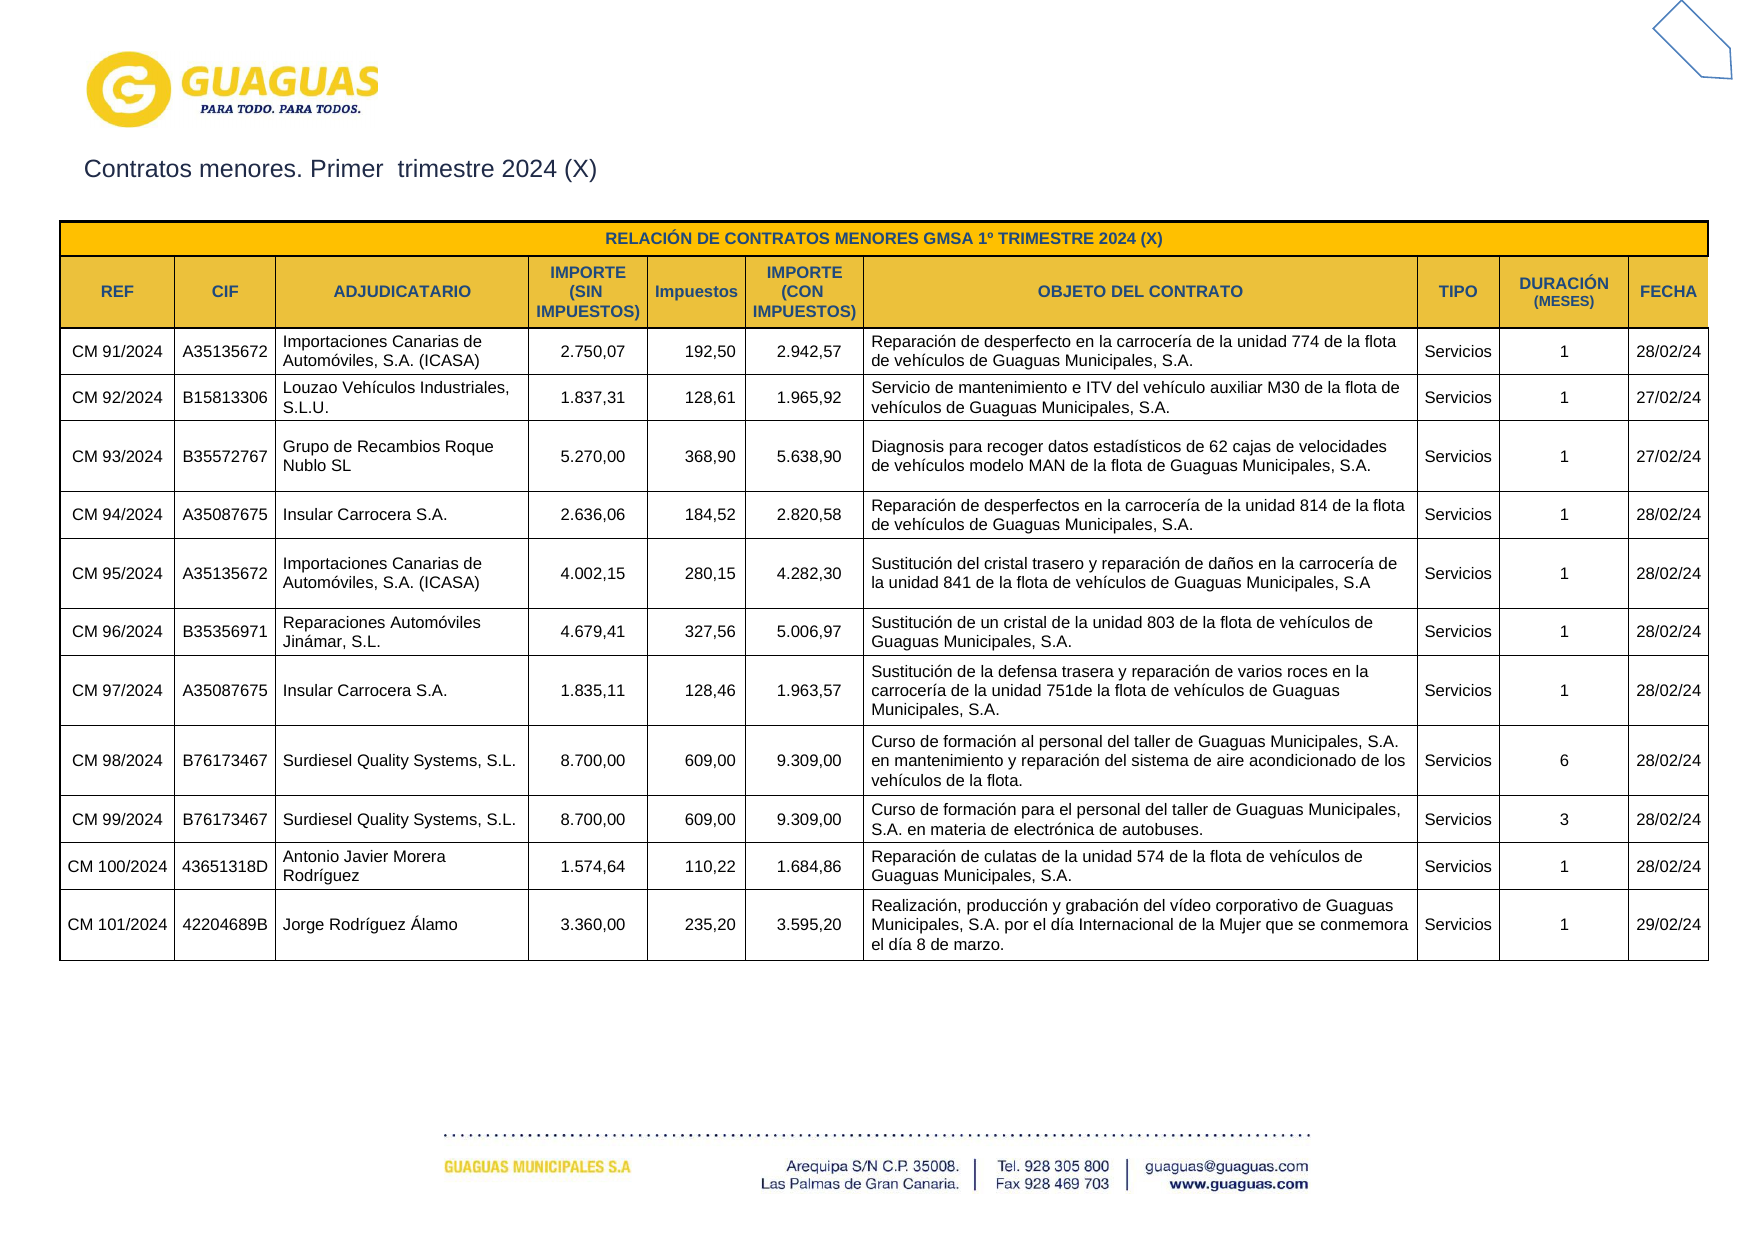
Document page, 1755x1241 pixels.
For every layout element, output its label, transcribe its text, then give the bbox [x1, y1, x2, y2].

table_cell B76173467 [175, 796, 275, 842]
table_cell Curso de formación para el personal del taller de Guaguas Municipales, S.A. en materia de electrónica de autobuses. [864, 796, 1417, 842]
table_cell 2.750,07 [529, 329, 647, 373]
table_cell CM 101/2024 [61, 890, 174, 959]
table_cell Servicios [1418, 421, 1499, 491]
table_cell B15813306 [175, 375, 275, 420]
table_cell CM 98/2024 [61, 726, 174, 795]
table_cell 327,56 [648, 609, 745, 655]
table_cell 8.700,00 [529, 796, 647, 842]
table_cell Servicios [1418, 796, 1499, 842]
table_cell CIF [175, 257, 275, 327]
table_cell FECHA [1629, 257, 1708, 327]
table_cell Importaciones Canarias de Automóviles, S.A. (ICASA) [276, 539, 528, 608]
table_cell Insular Carrocera S.A. [276, 492, 528, 538]
table_cell OBJETO DEL CONTRATO [864, 257, 1417, 327]
table_cell Surdiesel Quality Systems, S.L. [276, 726, 528, 795]
table_cell 1 [1500, 375, 1628, 420]
table_cell A35087675 [175, 656, 275, 725]
table_cell CM 91/2024 [61, 329, 174, 373]
table_cell 28/02/24 [1629, 656, 1708, 725]
table_cell Sustitución de la defensa trasera y reparación de varios roces en la carrocería de la unidad 751de la flota de vehículos de Guaguas Municipales, S.A. [864, 656, 1417, 725]
table_cell B35572767 [175, 421, 275, 491]
table_cell 1.574,64 [529, 843, 647, 889]
table_cell Servicios [1418, 726, 1499, 795]
table_cell 4.002,15 [529, 539, 647, 608]
table_cell 2.820,58 [746, 492, 863, 538]
table_cell DURACIÓN (MESES) [1500, 257, 1628, 327]
table_cell 4.679,41 [529, 609, 647, 655]
table_cell Servicios [1418, 656, 1499, 725]
table_cell Insular Carrocera S.A. [276, 656, 528, 725]
table_cell 235,20 [648, 890, 745, 959]
table_cell 609,00 [648, 796, 745, 842]
table_cell 1 [1500, 539, 1628, 608]
table_cell 9.309,00 [746, 726, 863, 795]
table_cell Servicios [1418, 539, 1499, 608]
table_cell 1 [1500, 609, 1628, 655]
table_cell 42204689B [175, 890, 275, 959]
table_cell 28/02/24 [1629, 796, 1708, 842]
table_cell Reparaciones Automóviles Jinámar, S.L. [276, 609, 528, 655]
table_cell 3.360,00 [529, 890, 647, 959]
table_cell 4.282,30 [746, 539, 863, 608]
table_cell Reparación de culatas de la unidad 574 de la flota de vehículos de Guaguas Municipales, S.A. [864, 843, 1417, 889]
table_cell 1 [1500, 421, 1628, 491]
table_header RELACIÓN DE CONTRATOS MENORES GMSA 1º TRIMESTRE 2024 (X) [61, 223, 1707, 255]
table_cell 28/02/24 [1629, 492, 1708, 538]
table_cell 28/02/24 [1629, 329, 1708, 373]
table_cell 184,52 [648, 492, 745, 538]
table_cell B35356971 [175, 609, 275, 655]
table_cell CM 93/2024 [61, 421, 174, 491]
table_cell Louzao Vehículos Industriales, S.L.U. [276, 375, 528, 420]
table_cell Servicios [1418, 375, 1499, 420]
table_cell CM 100/2024 [61, 843, 174, 889]
table_cell Servicios [1418, 843, 1499, 889]
table_cell 1.684,86 [746, 843, 863, 889]
table_cell Sustitución de un cristal de la unidad 803 de la flota de vehículos de Guaguas Municipales, S.A. [864, 609, 1417, 655]
table_cell IMPORTE (SIN IMPUESTOS) [529, 257, 647, 327]
text Contratos menores. Primer trimestre 2024 (X) [84, 154, 1694, 183]
table_cell CM 92/2024 [61, 375, 174, 420]
table_cell 1 [1500, 843, 1628, 889]
table_cell 27/02/24 [1629, 375, 1708, 420]
table_cell 28/02/24 [1629, 609, 1708, 655]
table_cell 1 [1500, 329, 1628, 373]
table_cell CM 99/2024 [61, 796, 174, 842]
table_cell Servicios [1418, 492, 1499, 538]
table_cell Curso de formación al personal del taller de Guaguas Municipales, S.A. en mantenimiento y reparación del sistema de aire acondicionado de los vehículos de la flota. [864, 726, 1417, 795]
table_cell 1.965,92 [746, 375, 863, 420]
table_cell REF [61, 257, 174, 327]
table_cell 5.270,00 [529, 421, 647, 491]
table_cell 8.700,00 [529, 726, 647, 795]
table_cell 1.837,31 [529, 375, 647, 420]
table_cell 2.942,57 [746, 329, 863, 373]
table_cell 3.595,20 [746, 890, 863, 959]
table_cell B76173467 [175, 726, 275, 795]
table_cell 609,00 [648, 726, 745, 795]
table_cell A35087675 [175, 492, 275, 538]
table_cell 280,15 [648, 539, 745, 608]
table_cell 1.963,57 [746, 656, 863, 725]
table_cell 6 [1500, 726, 1628, 795]
table_cell CM 95/2024 [61, 539, 174, 608]
table_cell Antonio Javier Morera Rodríguez [276, 843, 528, 889]
table_cell 2.636,06 [529, 492, 647, 538]
table_cell Sustitución del cristal trasero y reparación de daños en la carrocería de la unidad 841 de la flota de vehículos de Guaguas Municipales, S.A [864, 539, 1417, 608]
table_cell 1.835,11 [529, 656, 647, 725]
table_cell A35135672 [175, 539, 275, 608]
table_cell Reparación de desperfectos en la carrocería de la unidad 814 de la flota de vehículos de Guaguas Municipales, S.A. [864, 492, 1417, 538]
table_cell 28/02/24 [1629, 843, 1708, 889]
table_cell CM 96/2024 [61, 609, 174, 655]
table_cell 1 [1500, 492, 1628, 538]
table_cell 1 [1500, 890, 1628, 959]
table_cell Servicio de mantenimiento e ITV del vehículo auxiliar M30 de la flota de vehículos de Guaguas Municipales, S.A. [864, 375, 1417, 420]
table_cell Reparación de desperfecto en la carrocería de la unidad 774 de la flota de vehículos de Guaguas Municipales, S.A. [864, 329, 1417, 373]
table_cell 5.006,97 [746, 609, 863, 655]
table_cell Servicios [1418, 329, 1499, 373]
table_cell TIPO [1418, 257, 1499, 327]
table_cell 28/02/24 [1629, 726, 1708, 795]
table_cell 43651318D [175, 843, 275, 889]
table_cell 28/02/24 [1629, 539, 1708, 608]
table_cell Servicios [1418, 890, 1499, 959]
table_cell 368,90 [648, 421, 745, 491]
table_cell 192,50 [648, 329, 745, 373]
table_cell 128,61 [648, 375, 745, 420]
table_cell CM 94/2024 [61, 492, 174, 538]
table_cell Surdiesel Quality Systems, S.L. [276, 796, 528, 842]
table_cell Diagnosis para recoger datos estadísticos de 62 cajas de velocidades de vehículos modelo MAN de la flota de Guaguas Municipales, S.A. [864, 421, 1417, 491]
table_cell Importaciones Canarias de Automóviles, S.A. (ICASA) [276, 329, 528, 373]
table_cell Grupo de Recambios Roque Nublo SL [276, 421, 528, 491]
table_cell Servicios [1418, 609, 1499, 655]
table_cell 110,22 [648, 843, 745, 889]
table_cell ADJUDICATARIO [276, 257, 528, 327]
table_cell Jorge Rodríguez Álamo [276, 890, 528, 959]
table_cell A35135672 [175, 329, 275, 373]
table_cell 5.638,90 [746, 421, 863, 491]
table_cell IMPORTE (CON IMPUESTOS) [746, 257, 863, 327]
table_cell 128,46 [648, 656, 745, 725]
table_cell Impuestos [648, 257, 745, 327]
table_cell 27/02/24 [1629, 421, 1708, 491]
table_cell CM 97/2024 [61, 656, 174, 725]
table_cell Realización, producción y grabación del vídeo corporativo de Guaguas Municipales, S.A. por el día Internacional de la Mujer que se conmemora el día 8 de marzo. [864, 890, 1417, 959]
table_cell 1 [1500, 656, 1628, 725]
table_cell 29/02/24 [1629, 890, 1708, 959]
table_cell 3 [1500, 796, 1628, 842]
table_cell 9.309,00 [746, 796, 863, 842]
